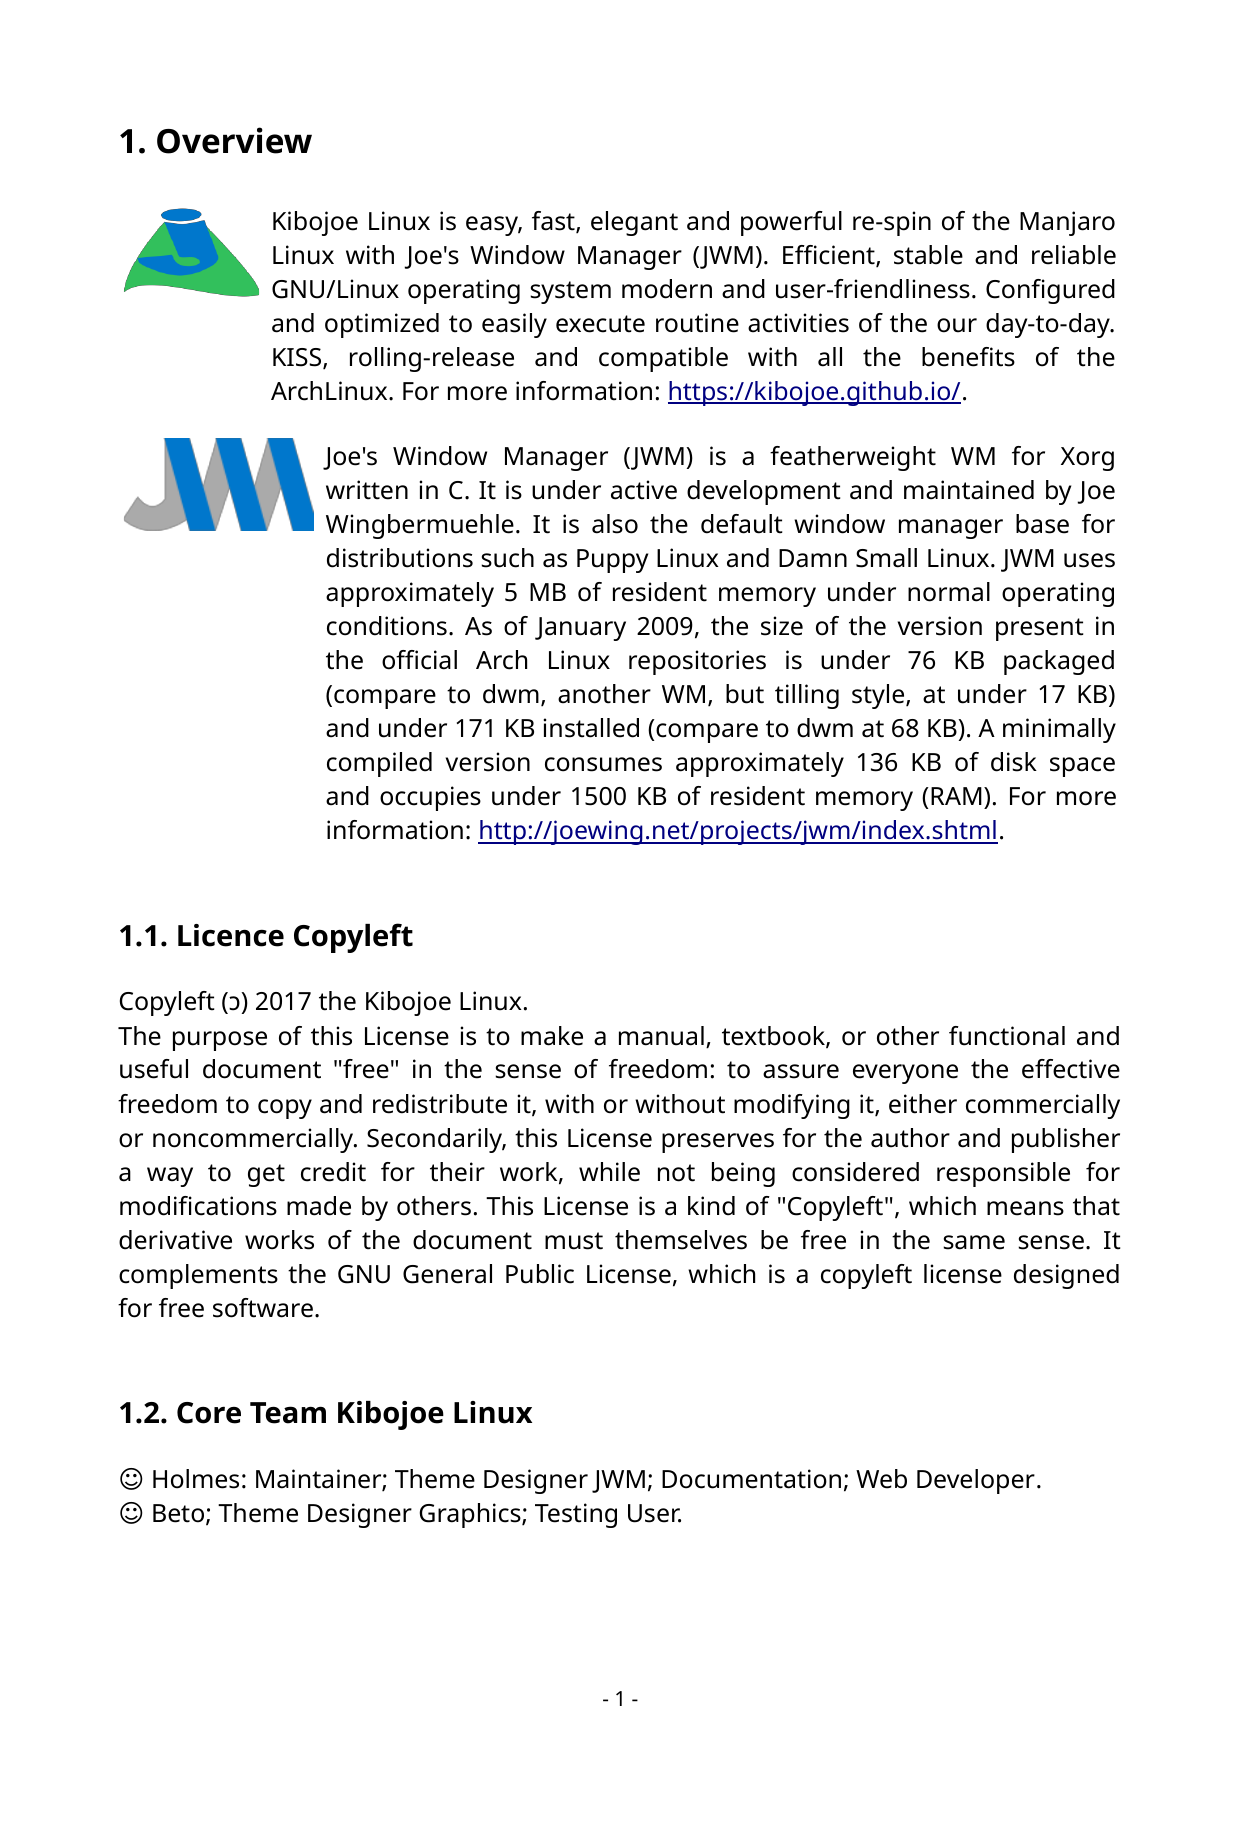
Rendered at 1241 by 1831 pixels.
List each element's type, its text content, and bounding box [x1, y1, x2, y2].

picture [123, 438, 314, 531]
text Copyleft (ɔ) 2017 the Kibojoe Linux. [118, 984, 1122, 1018]
table_header [118, 433, 320, 853]
table_header Joe's Window Manager (JWM) is a featherweight WM for Xorg written in C. It is under active development and maintained by Joe Wingbermuehle. It is also the default window manager base for distributions such as Puppy Linux and Damn Small Linux. JWM uses approximately 5 MB of resident memory under normal operating conditions. As of January 2009, the size of the version present in the official Arch Linux repositories is under 76 KB packaged (compare to dwm, another WM, but tilling style, at under 17 KB) and under 171 KB installed (compare to dwm at 68 KB). A minimally compiled version consumes approximately 136 KB of disk space and occupies under 1500 KB of resident memory (RAM). For more information: http://joewing.net/projects/jwm/index.shtml. [320, 433, 1123, 853]
text ☺ Beto; Theme Designer Graphics; Testing User. [118, 1495, 1122, 1529]
subtitle 1.1. Licence Copyleft [118, 916, 1122, 955]
text The purpose of this License is to make a manual, textbook, or other functional and useful document "free" in the sense of freedom: to assure everyone the effective freedom to copy and redistribute it, with or without modifying it, either commercially or noncommercially. Secondarily, this License preserves for the author and publisher a way to get credit for their work, while not being considered responsible for modifications made by others. This License is a kind of "Copyleft", which means that derivative works of the document must themselves be free in the same sense. It complements the GNU General Public License, which is a copyleft license designed for free software. [118, 1018, 1122, 1325]
text ☺ Holmes: Maintainer; Theme Designer JWM; Documentation; Web Developer. [118, 1461, 1122, 1495]
subtitle 1.2. Core Team Kibojoe Linux [118, 1393, 1122, 1432]
subtitle 1. Overview [118, 118, 1122, 163]
table_header Kibojoe Linux is easy, fast, elegant and powerful re-spin of the Manjaro Linux with Joe's Window Manager (JWM). Efficient, stable and reliable GNU/Linux operating system modern and user-friendliness. Configured and optimized to easily execute routine activities of the our day-to-day. KISS, rolling-release and compatible with all the benefits of the ArchLinux. For more information: https://kibojoe.github.io/. [265, 198, 1123, 413]
picture [123, 203, 260, 298]
table_header [118, 198, 265, 413]
